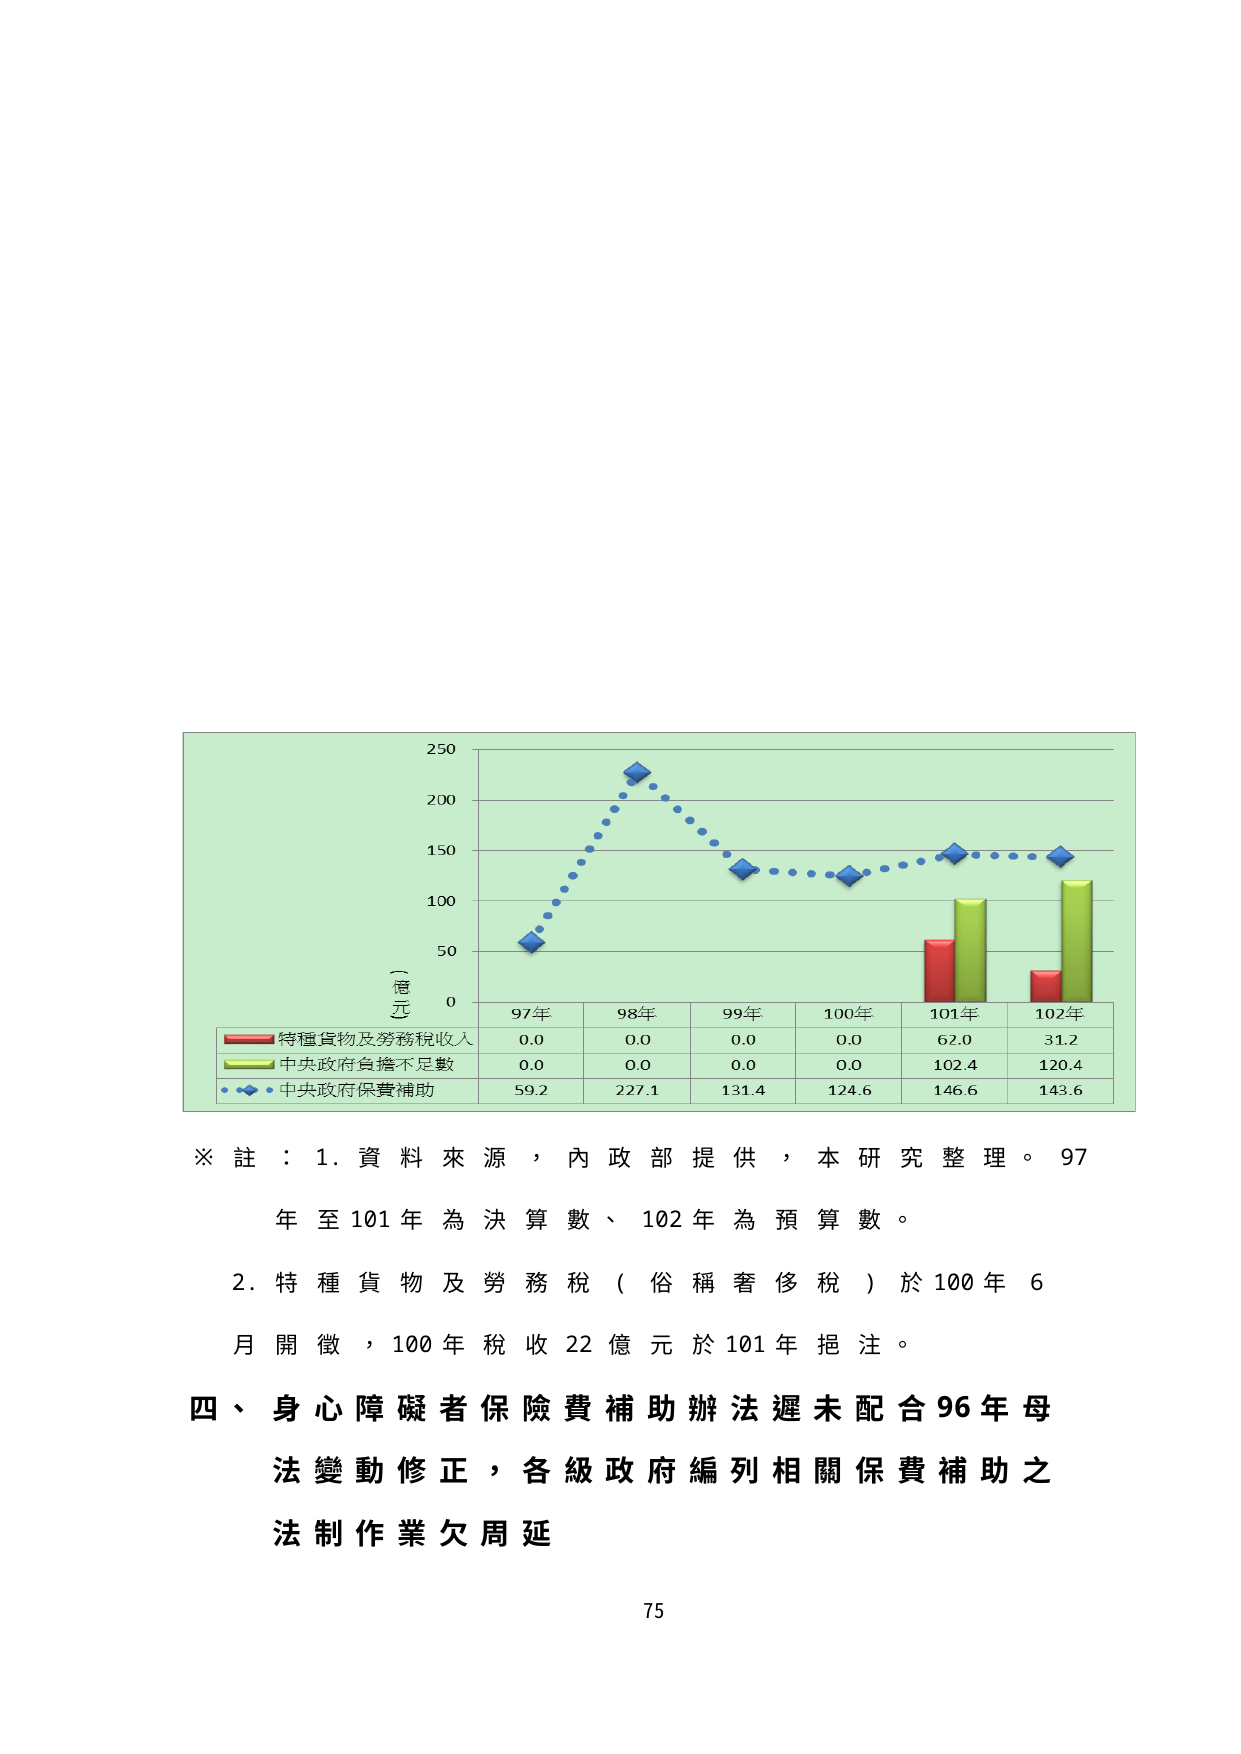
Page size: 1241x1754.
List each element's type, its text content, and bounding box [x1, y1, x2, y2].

text ※註：1.資料來源，內政部提供，本研究整理。97年至101年為決算數、102年為預算數。 [138, 1115, 1090, 1240]
text 四、身心障礙者保險費補助辦法遲未配合96年母法變動修正，各級政府編列相關保費補助之法制作業欠周延 [183, 1365, 1058, 1552]
text 2.特種貨物及勞務稅(俗稱奢侈稅)於100年6月開徵，100年稅收22億元於101年挹注。 [206, 1240, 1090, 1365]
